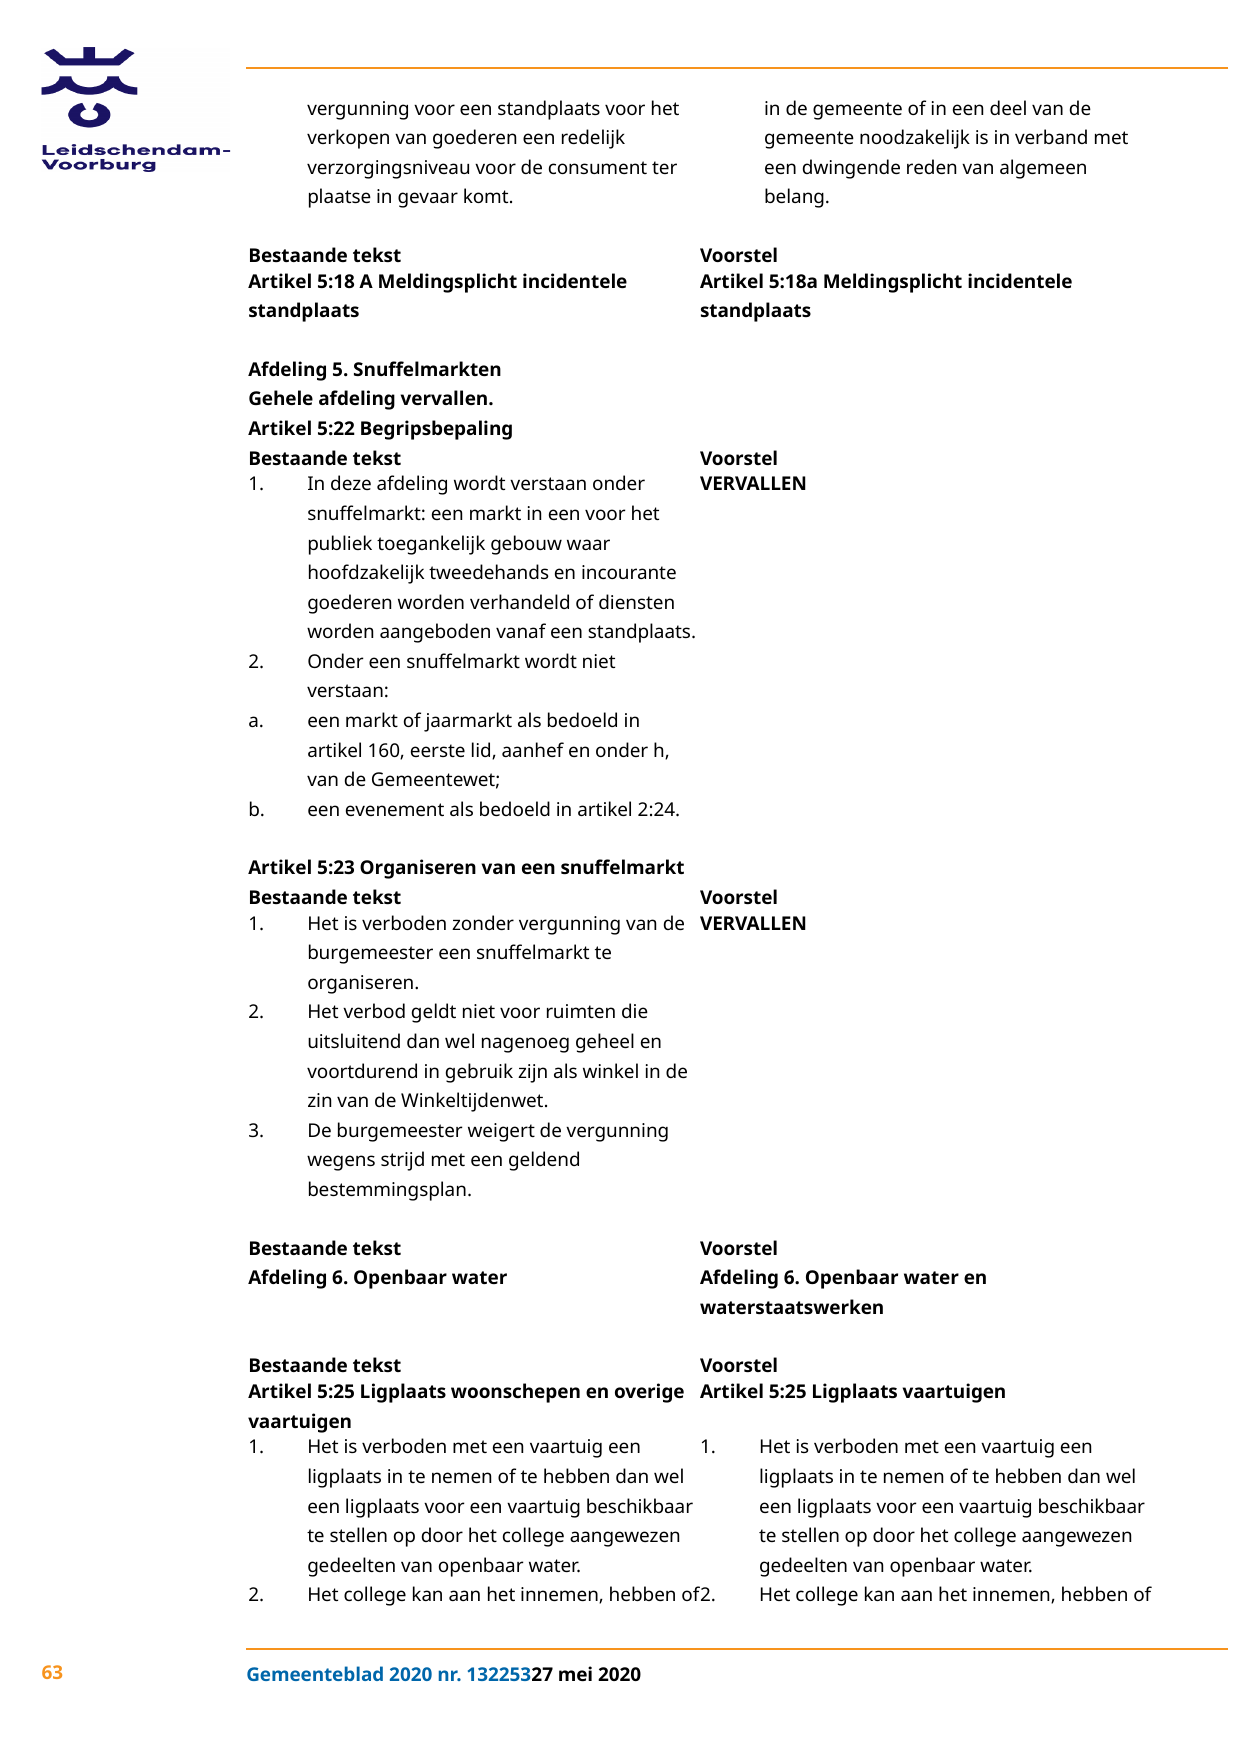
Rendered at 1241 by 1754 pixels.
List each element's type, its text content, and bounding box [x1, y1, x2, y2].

table_cell VERVALLEN [700, 471, 1152, 822]
table_header Bestaande tekst [248, 1353, 700, 1378]
picture [41, 47, 231, 172]
table_cell In deze afdeling wordt verstaan onder snuffelmarkt: een markt in een voor het publiek toegankelijk gebouw waar hoofdzakelijk tweedehands en incourante goederen worden verhandeld of diensten worden aangeboden vanaf een standplaats. Onder een snuffelmarkt wordt niet verstaan: een markt of jaarmarkt als bedoeld in artikel 160, eerste lid, aanhef en onder h, van de Gemeentewet; een evenement als bedoeld in artikel 2:24. [248, 471, 700, 822]
table_header Bestaande tekst [248, 884, 700, 910]
table_cell Artikel 5:18a Meldingsplicht incidentele standplaats [700, 268, 1152, 323]
text Artikel 5:22 Begripsbepaling [248, 415, 1152, 441]
table_cell VERVALLEN [700, 910, 1152, 1202]
table_header Voorstel [700, 445, 1152, 471]
table_cell Het is verboden zonder vergunning van de burgemeester een snuffelmarkt te organiseren. Het verbod geldt niet voor ruimten die uitsluitend dan wel nagenoeg geheel en voortdurend in gebruik zijn als winkel in de zin van de Winkeltijdenwet. De burgemeester weigert de vergunning wegens strijd met een geldend bestemmingsplan. [248, 910, 700, 1202]
table_header Voorstel Afdeling 6. Openbaar water en waterstaatswerken [700, 1235, 1152, 1320]
table_cell Het is verboden met een vaartuig een ligplaats in te nemen of te hebben dan wel een ligplaats voor een vaartuig beschikbaar te stellen op door het college aangewezen gedeelten van openbaar water. Het college kan aan het innemen, hebben of [700, 1434, 1152, 1607]
table_cell Artikel 5:25 Ligplaats vaartuigen [700, 1379, 1152, 1434]
table_cell Artikel 5:18 A Meldingsplicht incidentele standplaats [248, 268, 700, 323]
table_header Voorstel [700, 242, 1152, 268]
table_cell in de gemeente of in een deel van de gemeente noodzakelijk is in verband met een dwingende reden van algemeen belang. [705, 95, 1152, 209]
text Gehele afdeling vervallen. [248, 386, 1152, 411]
table_cell Het is verboden met een vaartuig een ligplaats in te nemen of te hebben dan wel een ligplaats voor een vaartuig beschikbaar te stellen op door het college aangewezen gedeelten van openbaar water. Het college kan aan het innemen, hebben of [248, 1434, 700, 1607]
text Afdeling 5. Snuffelmarkten [248, 356, 1152, 382]
table_cell vergunning voor een standplaats voor het verkopen van goederen een redelijk verzorgingsniveau voor de consument ter plaatse in gevaar komt. [248, 95, 705, 209]
table_header Bestaande tekst [248, 445, 700, 471]
table_header Bestaande tekst Afdeling 6. Openbaar water [248, 1235, 700, 1320]
table_header Bestaande tekst [248, 242, 700, 268]
table_header Voorstel [700, 1353, 1152, 1378]
table_header Voorstel [700, 884, 1152, 910]
text Artikel 5:23 Organiseren van een snuffelmarkt [248, 854, 1152, 880]
table_cell Artikel 5:25 Ligplaats woonschepen en overige vaartuigen [248, 1379, 700, 1434]
